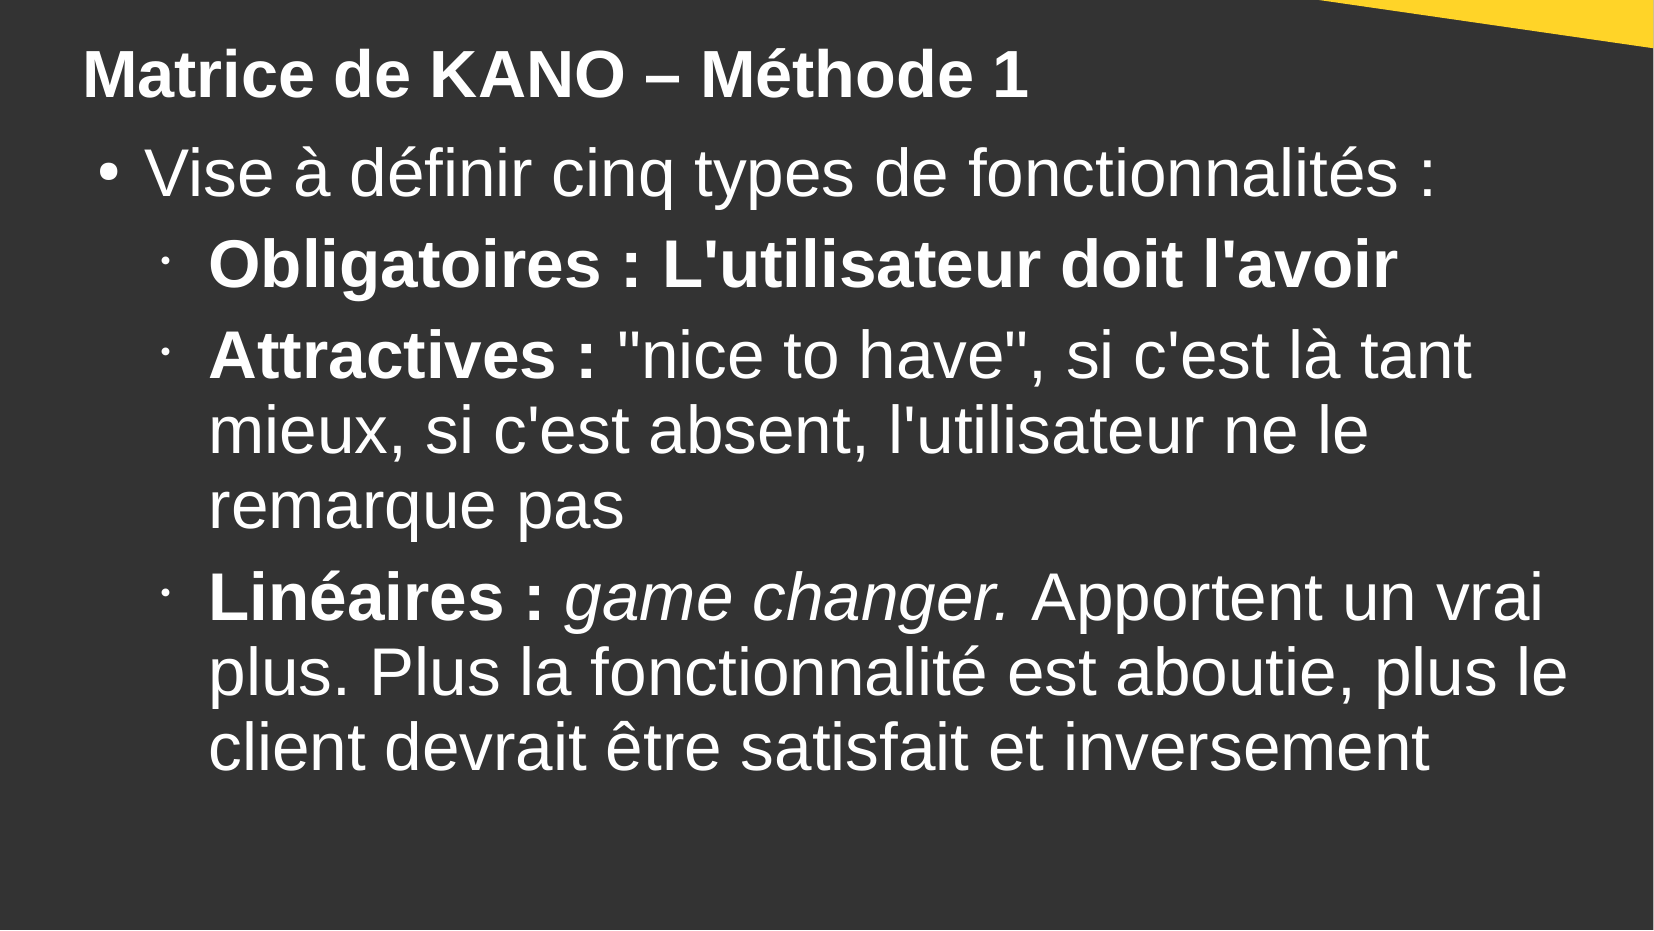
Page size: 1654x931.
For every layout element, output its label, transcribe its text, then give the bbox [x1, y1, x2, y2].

title Matrice de KANO – Méthode 1 [82, 37, 1571, 122]
text_box [1318, 0, 1654, 49]
list Vise à définir cinq types de fonctionnalités : Obligatoires : L'utilisateur doit l'avoir Attractives : "nice to have", si c'est là tant mieux, si c'est absent, l'utilisateur ne le remarque pas Linéaires : game changer. Apportent un vrai plus. Plus la fonctionnalité est aboutie, plus le client devrait être satisfait et inversement [80, 135, 1620, 792]
